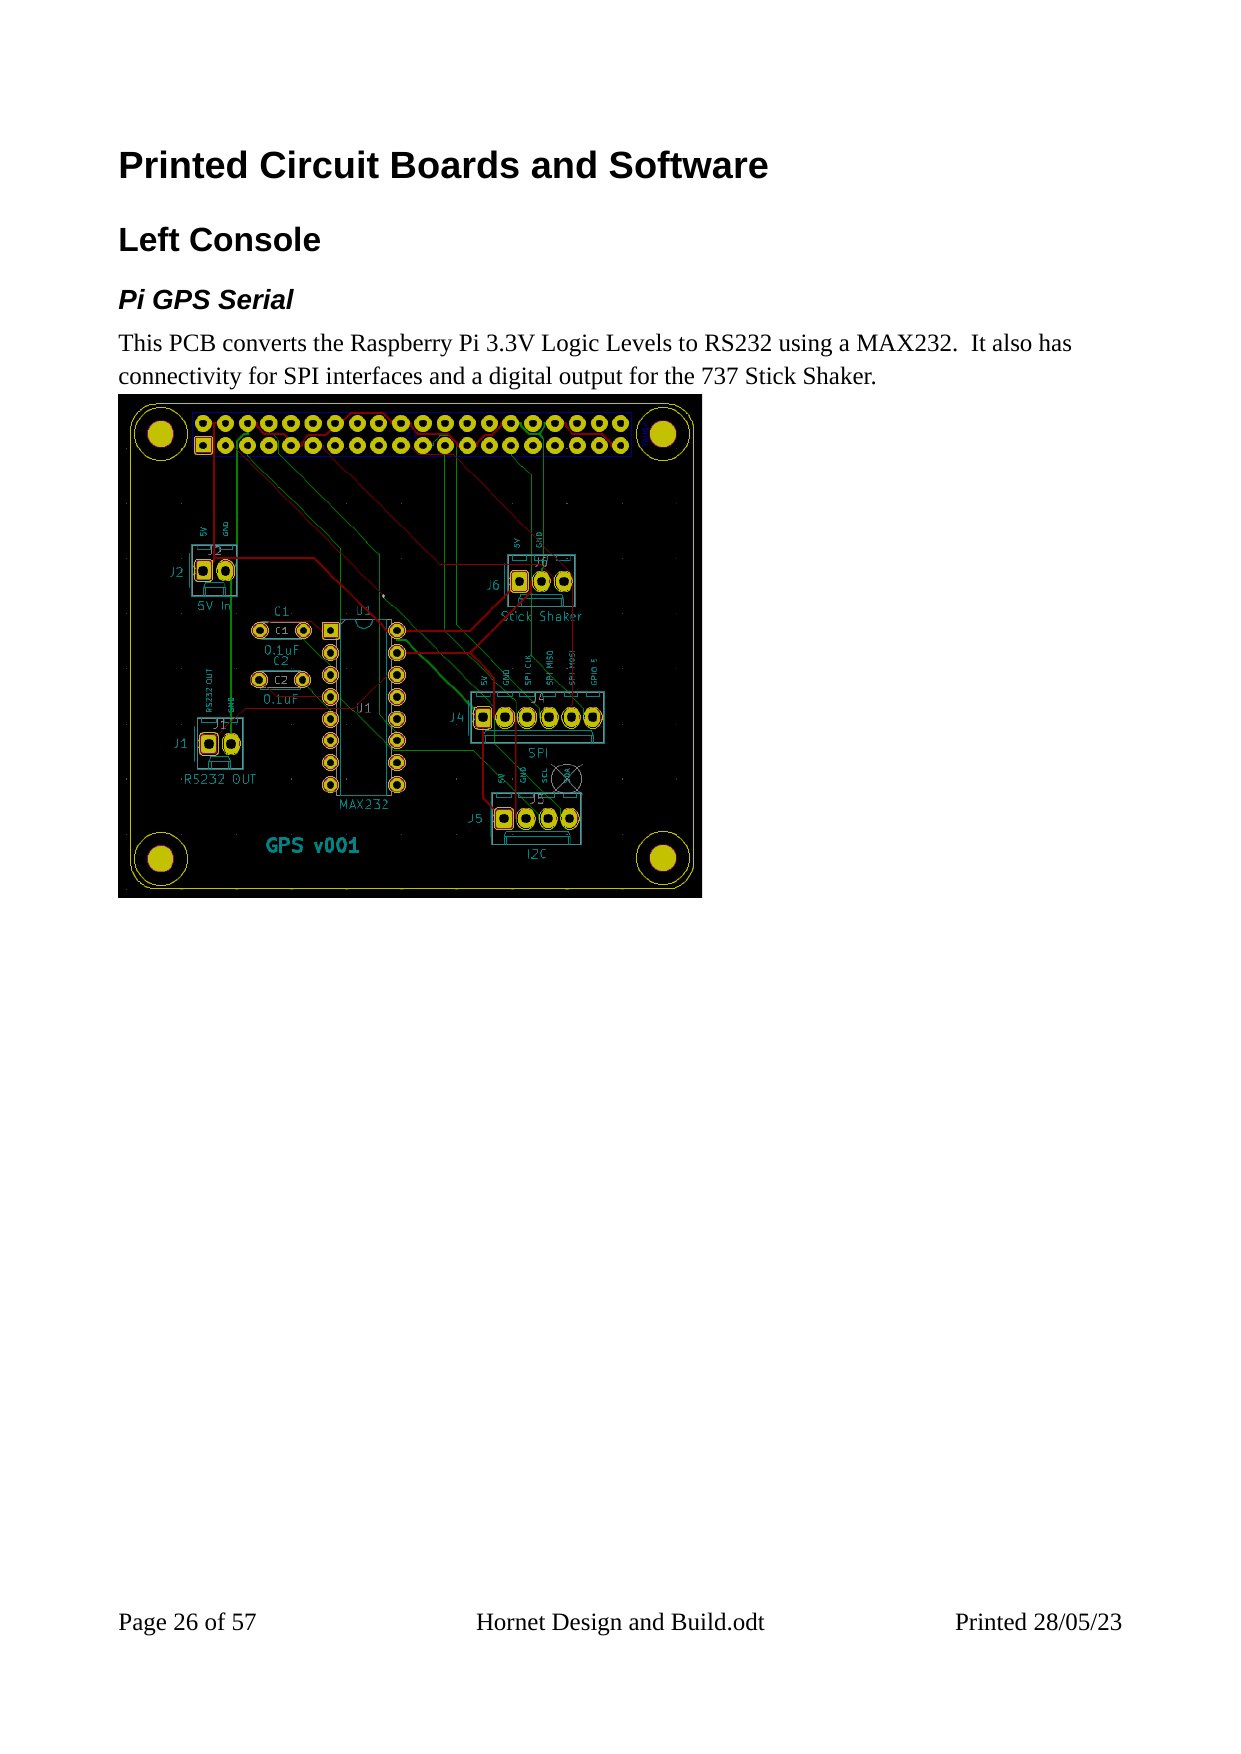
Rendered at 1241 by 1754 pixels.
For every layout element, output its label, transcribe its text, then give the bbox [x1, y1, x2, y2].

picture [118, 394, 703, 898]
subtitle Printed Circuit Boards and Software [118, 143, 1122, 187]
subtitle Pi GPS Serial [118, 284, 1122, 316]
text This PCB converts the Raspberry Pi 3.3V Logic Levels to RS232 using a MAX232. It also has connectivity for SPI interfaces and a digital output for the 737 Stick Shaker. [118, 328, 1122, 390]
subtitle Left Console [118, 220, 1122, 259]
